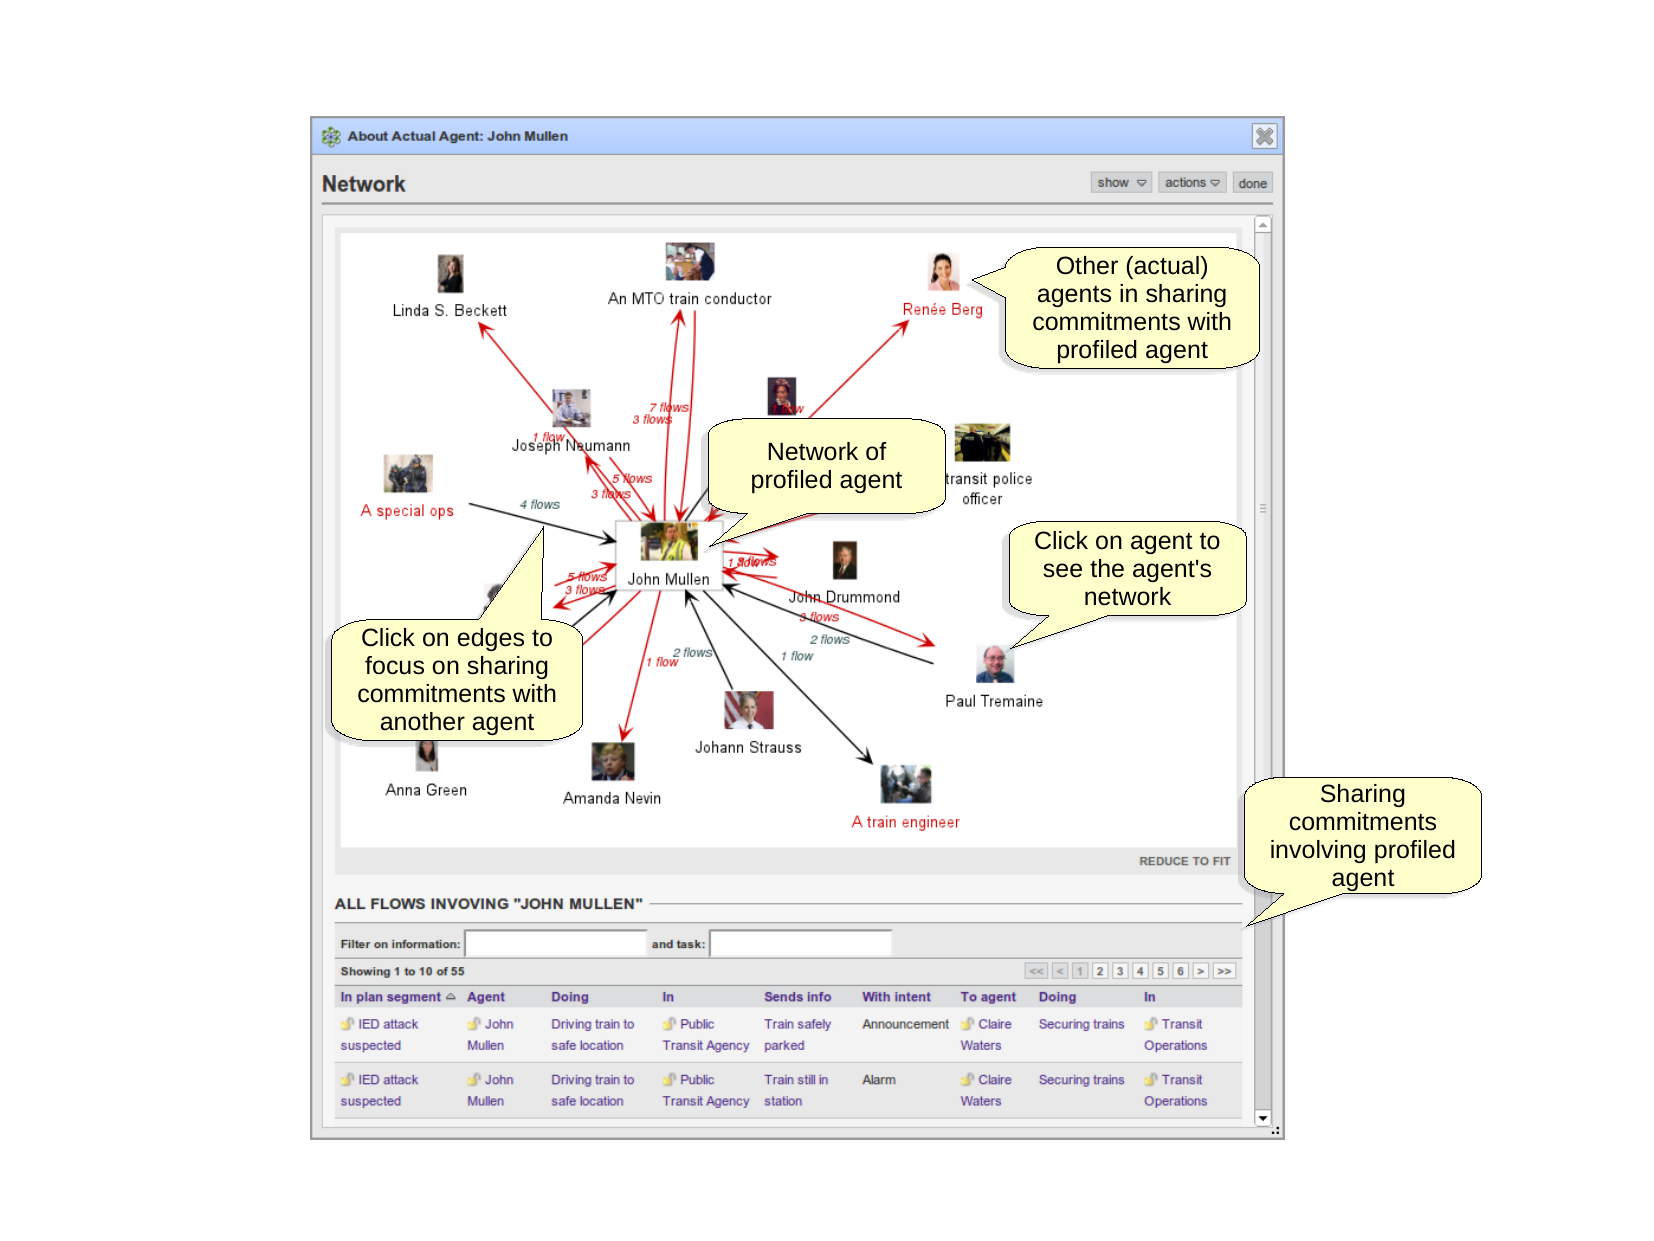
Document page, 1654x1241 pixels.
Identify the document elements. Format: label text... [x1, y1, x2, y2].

text_box Network of profiled agent [708, 418, 946, 547]
text_box Other (actual) agents in sharing commitments with profiled agent [972, 247, 1260, 369]
picture [310, 116, 1285, 1140]
text_box Sharing commitments involving profiled agent [1244, 777, 1482, 927]
text_box Click on agent to see the agent's network [1009, 521, 1247, 649]
text_box Click on edges to focus on sharing commitments with another agent [331, 526, 583, 741]
